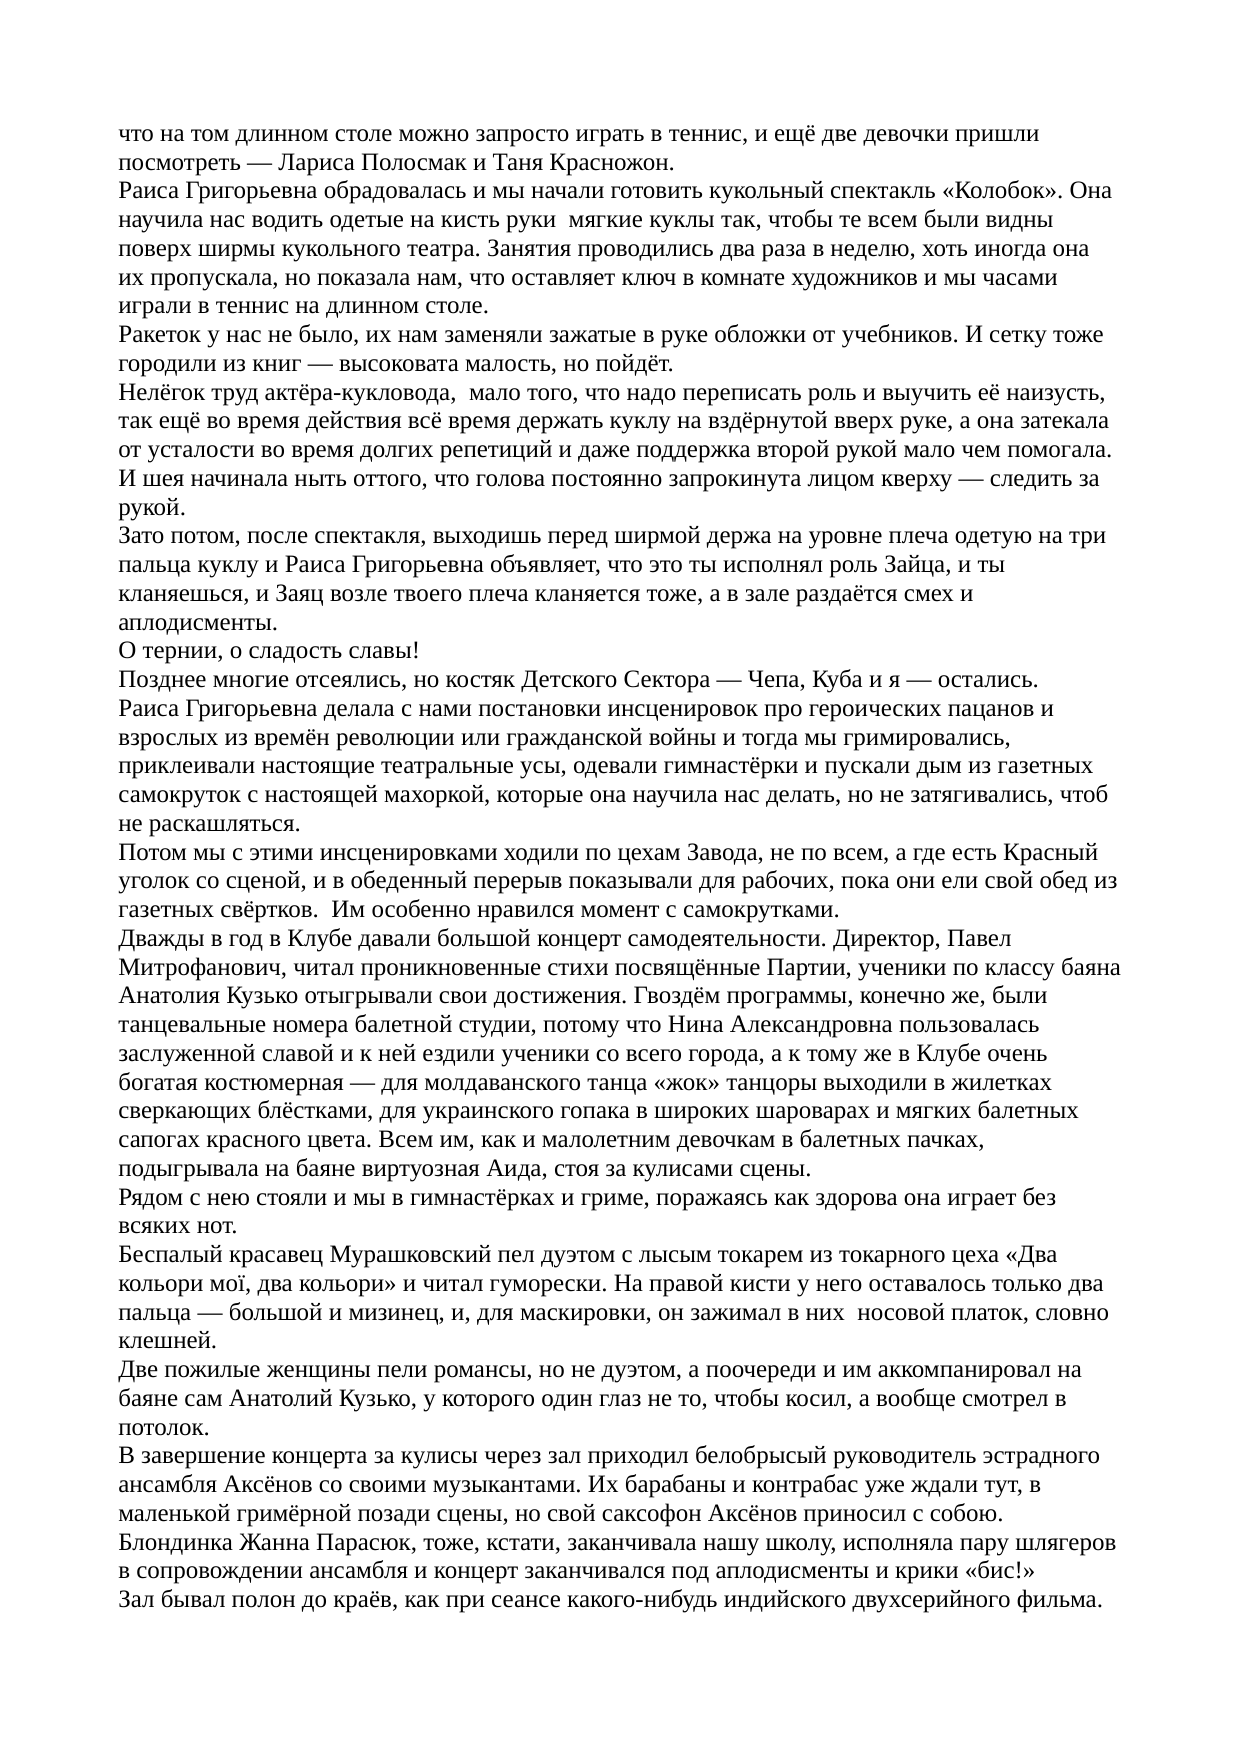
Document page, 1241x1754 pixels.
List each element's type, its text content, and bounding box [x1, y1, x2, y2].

text что на том длинном столе можно запросто играть в теннис, и ещё две девочки пришли посмотреть — Лариса Полосмак и Таня Красножон. [118, 118, 1122, 176]
text Рядом с нею стояли и мы в гимнастёрках и гриме, поражаясь как здорова она играет без всяких нот. [118, 1182, 1122, 1239]
text Зато потом, после спектакля, выходишь перед ширмой держа на уровне плеча одетую на три пальца куклу и Раиса Григорьевна объявляет, что это ты исполнял роль Зайца, и ты кланяешься, и Заяц возле твоего плеча кланяется тоже, а в зале раздаётся смех и аплодисменты. [118, 521, 1122, 636]
text Потом мы с этими инсценировками ходили по цехам Завода, не по всем, а где есть Красный уголок со сценой, и в обеденный перерыв показывали для рабочих, пока они ели свой обед из газетных свёртков. Им особенно нравился момент с самокрутками. [118, 837, 1122, 923]
text Зал бывал полон до краёв, как при сеансе какого-нибудь индийского двухсерийного фильма. [118, 1584, 1122, 1613]
text Ракеток у нас не было, их нам заменяли зажатые в руке обложки от учебников. И сетку тоже городили из книг — высоковата малость, но пойдёт. [118, 319, 1122, 377]
text Дважды в год в Клубе давали большой концерт самодеятельности. Директор, Павел Митрофанович, читал проникновенные стихи посвящённые Партии, ученики по классу баяна Анатолия Кузько отыгрывали свои достижения. Гвоздём программы, конечно же, были танцевальные номера балетной студии, потому что Нина Александровна пользовалась заслуженной славой и к ней ездили ученики со всего города, а к тому же в Клубе очень богатая костюмерная — для молдаванского танца «жок» танцоры выходили в жилетках сверкающих блёстками, для украинского гопака в широких шароварах и мягких балетных сапогах красного цвета. Всем им, как и малолетним девочкам в балетных пачках, подыгрывала на баяне виртуозная Аида, стоя за кулисами сцены. [118, 923, 1122, 1182]
text Беспалый красавец Мурашковский пел дуэтом с лысым токарем из токарного цеха «Два кольори мої, два кольори» и читал гуморески. На правой кисти у него оставалось только два пальца — большой и мизинец, и, для маскировки, он зажимал в них носовой платок, словно клешней. [118, 1239, 1122, 1354]
text Раиса Григорьевна обрадовалась и мы начали готовить кукольный спектакль «Колобок». Она научила нас водить одетые на кисть руки мягкие куклы так, чтобы те всем были видны поверх ширмы кукольного театра. Занятия проводились два раза в неделю, хоть иногда она их пропускала, но показала нам, что оставляет ключ в комнате художников и мы часами играли в теннис на длинном столе. [118, 176, 1122, 319]
text Нелёгок труд актёра-кукловода, мало того, что надо переписать роль и выучить её наизусть, так ещё во время действия всё время держать куклу на вздёрнутой вверх руке, а она затекала от усталости во время долгих репетиций и даже поддержка второй рукой мало чем помогала. И шея начинала ныть оттого, что голова постоянно запрокинута лицом кверху — следить за рукой. [118, 377, 1122, 521]
text Блондинка Жанна Парасюк, тоже, кстати, заканчивала нашу школу, исполняла пару шлягеров в сопровождении ансамбля и концерт заканчивался под аплодисменты и крики «бис!» [118, 1527, 1122, 1584]
text О тернии, о сладость славы! [118, 636, 1122, 664]
text Раиса Григорьевна делала с нами постановки инсценировок про героических пацанов и взрослых из времён революции или гражданской войны и тогда мы гримировались, приклеивали настоящие театральные усы, одевали гимнастёрки и пускали дым из газетных самокруток с настоящей махоркой, которые она научила нас делать, но не затягивались, чтоб не раскашляться. [118, 693, 1122, 837]
text Две пожилые женщины пели романсы, но не дуэтом, а поочереди и им аккомпанировал на баяне сам Анатолий Кузько, у которого один глаз не то, чтобы косил, а вообще смотрел в потолок. [118, 1354, 1122, 1441]
text Позднее многие отсеялись, но костяк Детского Сектора — Чепа, Куба и я — остались. [118, 664, 1122, 693]
text В завершение концерта за кулисы через зал приходил белобрысый руководитель эстрадного ансамбля Аксёнов со своими музыкантами. Их барабаны и контрабас уже ждали тут, в маленькой гримёрной позади сцены, но свой саксофон Аксёнов приносил с собою. [118, 1441, 1122, 1527]
